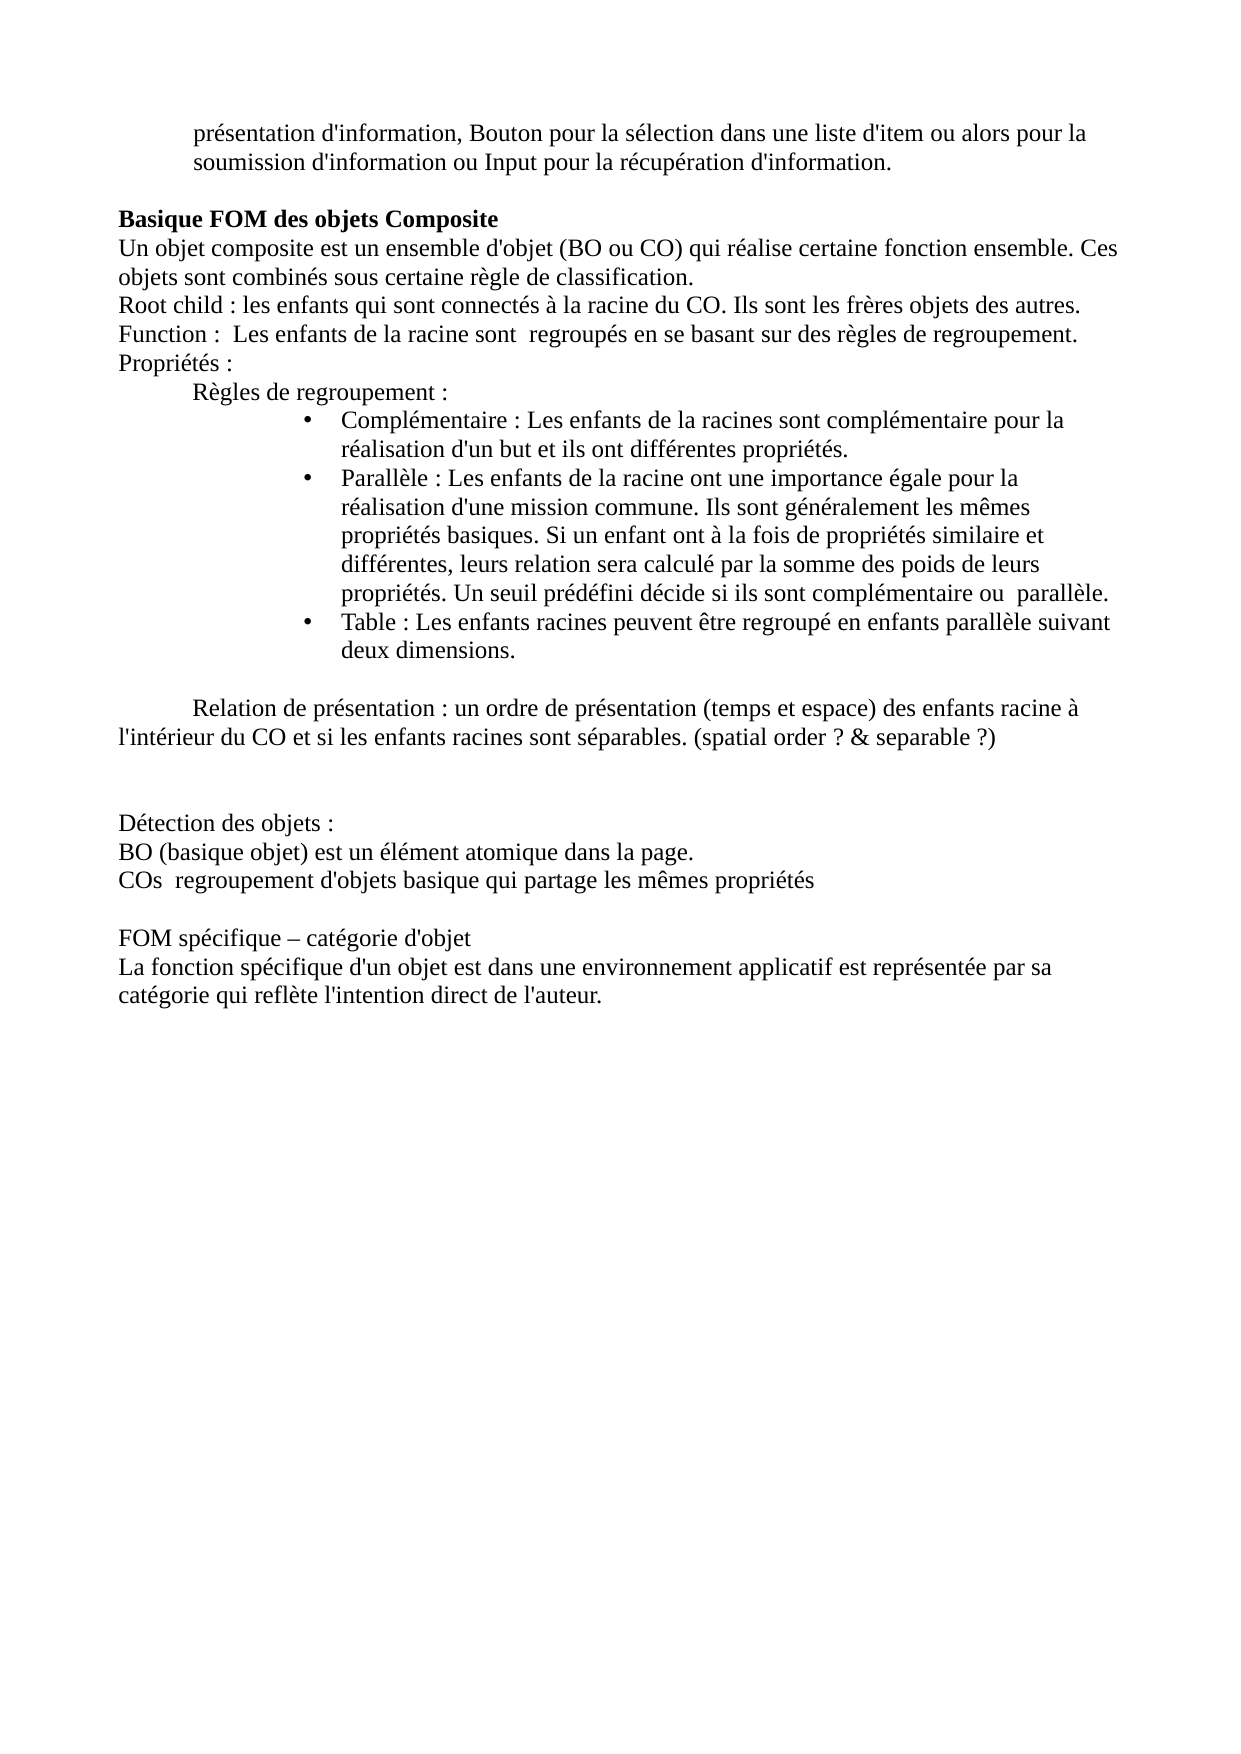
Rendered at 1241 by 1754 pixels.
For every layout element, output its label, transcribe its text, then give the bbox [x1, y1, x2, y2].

text BO (basique objet) est un élément atomique dans la page. [118, 837, 1122, 866]
list présentation d'information, Bouton pour la sélection dans une liste d'item ou alors pour la soumission d'information ou Input pour la récupération d'information. [156, 118, 1122, 176]
text Basique FOM des objets Composite [118, 204, 1122, 233]
text Règles de regroupement : [118, 377, 1122, 406]
list Complémentaire : Les enfants de la racines sont complémentaire pour la réalisation d'un but et ils ont différentes propriétés. [303, 406, 1122, 463]
text Propriétés : [118, 348, 1122, 377]
text COs regroupement d'objets basique qui partage les mêmes propriétés [118, 866, 1122, 894]
list Table : Les enfants racines peuvent être regroupé en enfants parallèle suivant deux dimensions. [303, 607, 1122, 664]
list Parallèle : Les enfants de la racine ont une importance égale pour la réalisation d'une mission commune. Ils sont généralement les mêmes propriétés basiques. Si un enfant ont à la fois de propriétés similaire et différentes, leurs relation sera calculé par la somme des poids de leurs propriétés. Un seuil prédéfini décide si ils sont complémentaire ou parallèle. [303, 463, 1122, 607]
text Root child : les enfants qui sont connectés à la racine du CO. Ils sont les frères objets des autres. [118, 291, 1122, 319]
text Détection des objets : [118, 808, 1122, 837]
text Relation de présentation : un ordre de présentation (temps et espace) des enfants racine à l'intérieur du CO et si les enfants racines sont séparables. (spatial order ? & separable ?) [118, 693, 1122, 751]
text La fonction spécifique d'un objet est dans une environnement applicatif est représentée par sa catégorie qui reflète l'intention direct de l'auteur. [118, 952, 1122, 1009]
text Function : Les enfants de la racine sont regroupés en se basant sur des règles de regroupement. [118, 319, 1122, 348]
text Un objet composite est un ensemble d'objet (BO ou CO) qui réalise certaine fonction ensemble. Ces objets sont combinés sous certaine règle de classification. [118, 233, 1122, 291]
text FOM spécifique – catégorie d'objet [118, 923, 1122, 952]
